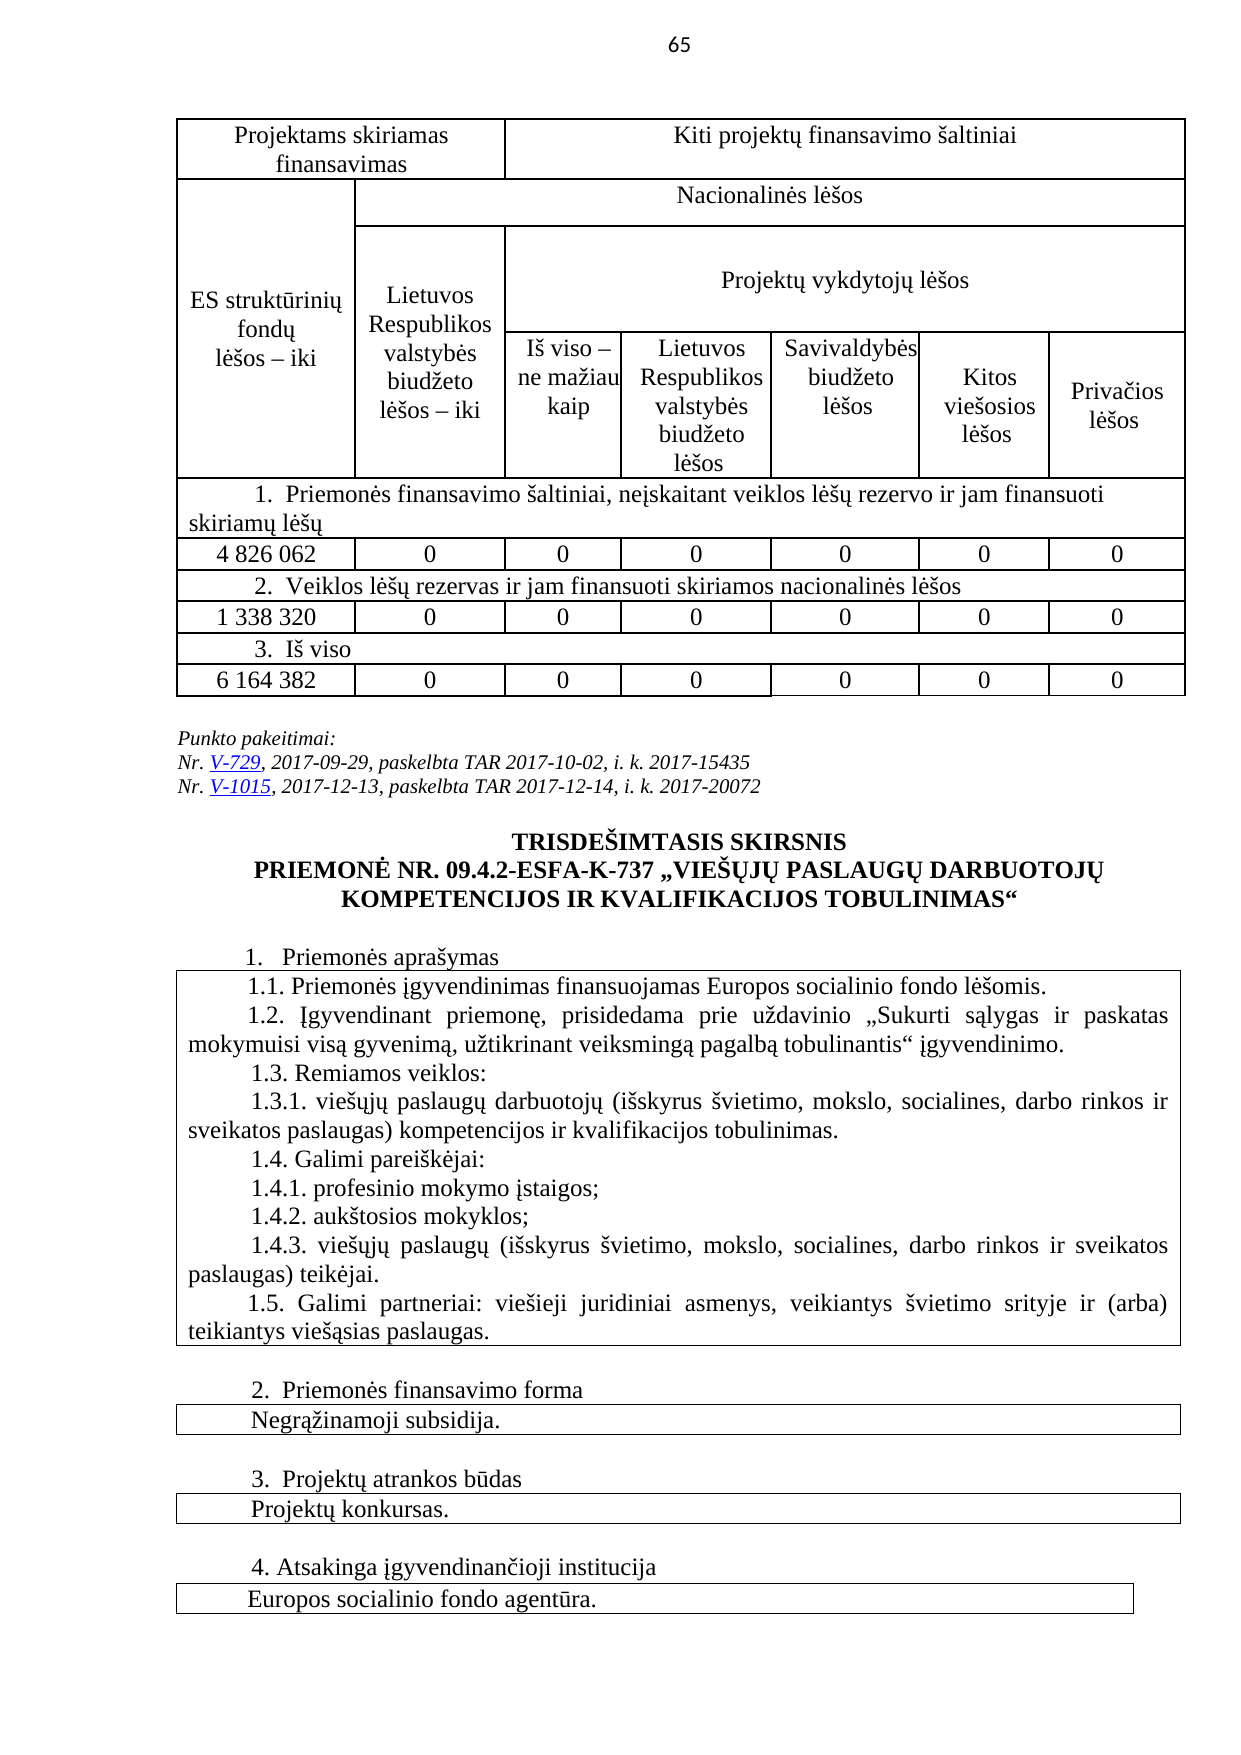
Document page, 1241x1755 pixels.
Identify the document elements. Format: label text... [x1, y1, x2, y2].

text PRIEMONĖ NR. 09.4.2-ESFA-K-737 „VIEŠŲJŲ PASLAUGŲ DARBUOTOJŲ KOMPETENCIJOS IR KVALIFIKACIJOS TOBULINIMAS“ [177, 855, 1181, 913]
table_cell 0 [772, 602, 918, 632]
table_cell 0 [356, 665, 504, 695]
table_cell 0 [920, 602, 1048, 632]
text Nr. V-1015, 2017-12-13, paskelbta TAR 2017-12-14, i. k. 2017-20072 [177, 774, 1181, 798]
table_cell 3. Iš viso [178, 634, 1184, 663]
table_cell Privačios lėšos [1050, 333, 1184, 477]
table_cell Lietuvos Respublikos valstybės biudžeto lėšos [622, 333, 770, 477]
table_cell 1.2. Įgyvendinant priemonę, prisidedama prie uždavinio „Sukurti sąlygas ir paskatas mokymuisi visą gyvenimą, užtikrinant veiksmingą pagalbą tobulinantis“ įgyvendinimo. [177, 1000, 1180, 1058]
text 4. Atsakinga įgyvendinančioji institucija [251, 1552, 1181, 1581]
table_cell 0 [920, 539, 1048, 569]
table_cell 1.4. Galimi pareiškėjai: 1.4.1. profesinio mokymo įstaigos; 1.4.2. aukštosios mokyklos; 1.4.3. viešųjų paslaugų (išskyrus švietimo, mokslo, socialines, darbo rinkos ir sveikatos paslaugas) teikėjai. [177, 1144, 1180, 1288]
table_cell 2. Veiklos lėšų rezervas ir jam finansuoti skiriamos nacionalinės lėšos [178, 571, 1184, 600]
table_header Projektams skiriamas finansavimas [178, 120, 504, 178]
table_cell 0 [506, 539, 620, 569]
table_header Europos socialinio fondo agentūra. [177, 1584, 1133, 1613]
table_cell 0 [356, 539, 504, 569]
table_cell Savivaldybės biudžeto lėšos [772, 333, 918, 477]
table_cell 0 [772, 665, 918, 695]
table_cell 0 [920, 665, 1048, 695]
table_cell Iš viso – ne mažiau kaip [506, 333, 620, 477]
table_cell 1 338 320 [178, 602, 354, 632]
table_cell Projektų vykdytojų lėšos [506, 227, 1184, 331]
table_cell 1.3. Remiamos veiklos: 1.3.1. viešųjų paslaugų darbuotojų (išskyrus švietimo, mokslo, socialines, darbo rinkos ir sveikatos paslaugas) kompetencijos ir kvalifikacijos tobulinimas. [177, 1058, 1180, 1144]
text 2. Priemonės finansavimo forma [251, 1375, 1181, 1404]
table_header Projektų konkursas. [177, 1494, 1180, 1522]
table_cell 0 [506, 602, 620, 632]
table_cell ES struktūrinių fondų lėšos – iki [178, 180, 354, 477]
table_header Kiti projektų finansavimo šaltiniai [506, 120, 1184, 178]
table_header 1.1. Priemonės įgyvendinimas finansuojamas Europos socialinio fondo lėšomis. [177, 971, 1180, 1000]
table_cell 1.5. Galimi partneriai: viešieji juridiniai asmenys, veikiantys švietimo srityje ir (arba) teikiantys viešąsias paslaugas. [177, 1288, 1180, 1345]
table_header Negrąžinamoji subsidija. [177, 1405, 1180, 1434]
table_cell 0 [622, 539, 770, 569]
table_cell 0 [1050, 539, 1184, 569]
table_cell Kitos viešosios lėšos [920, 333, 1048, 477]
text 1. Priemonės aprašymas [244, 942, 1181, 970]
table_cell 6 164 382 [178, 665, 354, 695]
text 3. Projektų atrankos būdas [251, 1464, 1181, 1493]
text Punkto pakeitimai: [177, 726, 1181, 750]
table_cell 0 [1050, 665, 1184, 695]
text Nr. V-729, 2017-09-29, paskelbta TAR 2017-10-02, i. k. 2017-15435 [177, 750, 1181, 774]
table_cell 4 826 062 [178, 539, 354, 569]
table_cell 0 [772, 539, 918, 569]
table_cell 0 [622, 602, 770, 632]
table_cell Lietuvos Respublikos valstybės biudžeto lėšos – iki [356, 227, 504, 477]
table_cell 0 [622, 665, 770, 695]
table_cell Nacionalinės lėšos [356, 180, 1184, 225]
table_cell 0 [1050, 602, 1184, 632]
table_cell 0 [356, 602, 504, 632]
table_cell 1. Priemonės finansavimo šaltiniai, neįskaitant veiklos lėšų rezervo ir jam finansuoti skiriamų lėšų [178, 479, 1184, 537]
text TRISDEŠIMTASIS SKIRSNIS [177, 827, 1181, 855]
table_cell 0 [506, 665, 620, 695]
